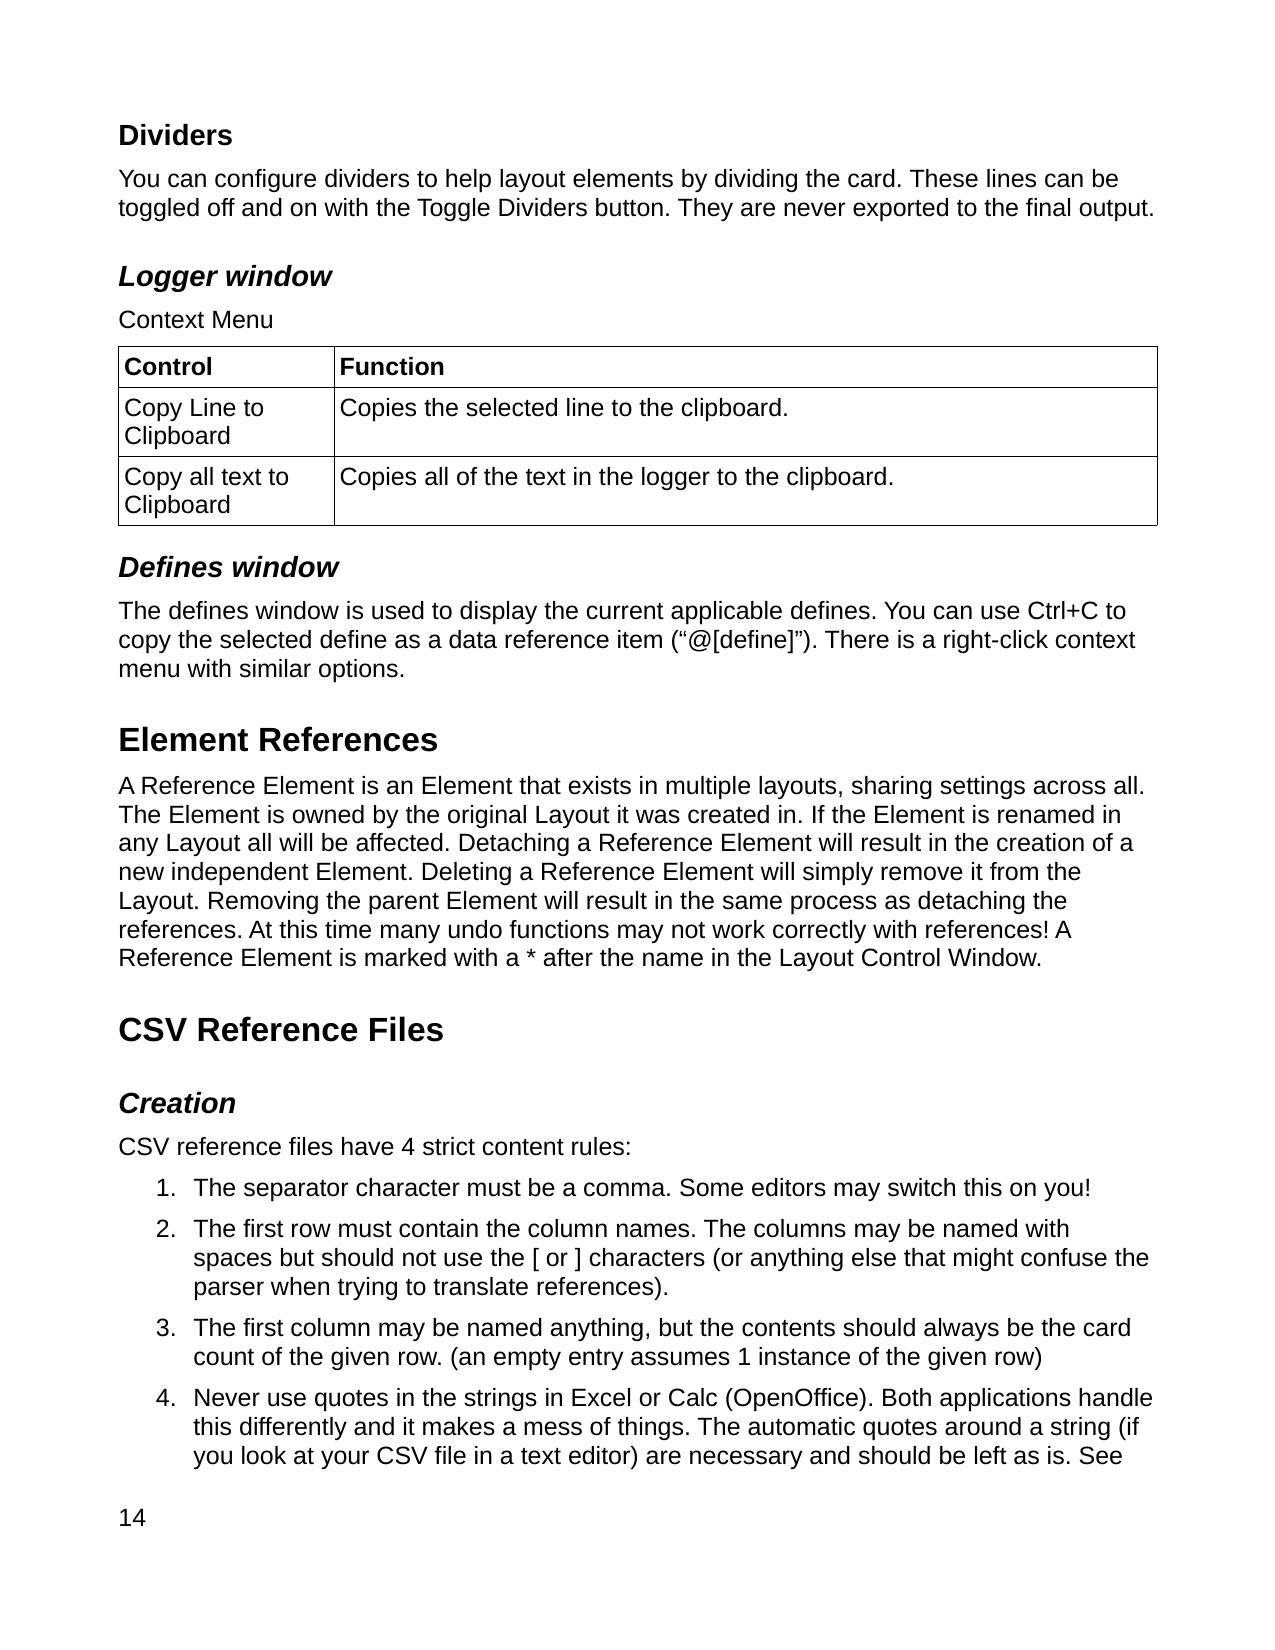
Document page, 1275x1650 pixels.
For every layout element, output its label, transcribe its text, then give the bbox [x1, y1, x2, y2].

subtitle Creation [118, 1086, 1157, 1119]
subtitle CSV Reference Files [118, 1010, 1157, 1048]
text A Reference Element is an Element that exists in multiple layouts, sharing settings across all. The Element is owned by the original Layout it was created in. If the Element is renamed in any Layout all will be affected. Detaching a Reference Element will result in the creation of a new independent Element. Deleting a Reference Element will simply remove it from the Layout. Removing the parent Element will result in the same process as detaching the references. At this time many undo functions may not work correctly with references! A Reference Element is marked with a * after the name in the Layout Control Window. [118, 771, 1157, 972]
table_header Control [119, 347, 334, 387]
list The first row must contain the column names. The columns may be named with spaces but should not use the [ or ] characters (or anything else that might confuse the parser when trying to translate references). [156, 1214, 1157, 1301]
subtitle Defines window [118, 550, 1157, 583]
text The defines window is used to display the current applicable defines. You can use Ctrl+C to copy the selected define as a data reference item (“@[define]”). There is a right-click context menu with similar options. [118, 596, 1157, 682]
subtitle Dividers [118, 118, 1157, 152]
table_cell Copy all text to Clipboard [119, 457, 334, 525]
table_header Function [335, 347, 1157, 387]
table_cell Copy Line to Clipboard [119, 388, 334, 456]
list The first column may be named anything, but the contents should always be the card count of the given row. (an empty entry assumes 1 instance of the given row) [156, 1313, 1157, 1371]
text CSV reference files have 4 strict content rules: [118, 1132, 1157, 1161]
subtitle Logger window [118, 259, 1157, 293]
table_cell Copies the selected line to the clipboard. [335, 388, 1157, 456]
table_cell Copies all of the text in the logger to the clipboard. [335, 457, 1157, 525]
text Context Menu [118, 305, 1157, 334]
list Never use quotes in the strings in Excel or Calc (OpenOffice). Both applications handle this differently and it makes a mess of things. The automatic quotes around a string (if you look at your CSV file in a text editor) are necessary and should be left as is. See [156, 1383, 1157, 1469]
subtitle Element References [118, 720, 1157, 758]
list The separator character must be a comma. Some editors may switch this on you! [156, 1173, 1157, 1202]
text You can configure dividers to help layout elements by dividing the card. These lines can be toggled off and on with the Toggle Dividers button. They are never exported to the final output. [118, 164, 1157, 222]
